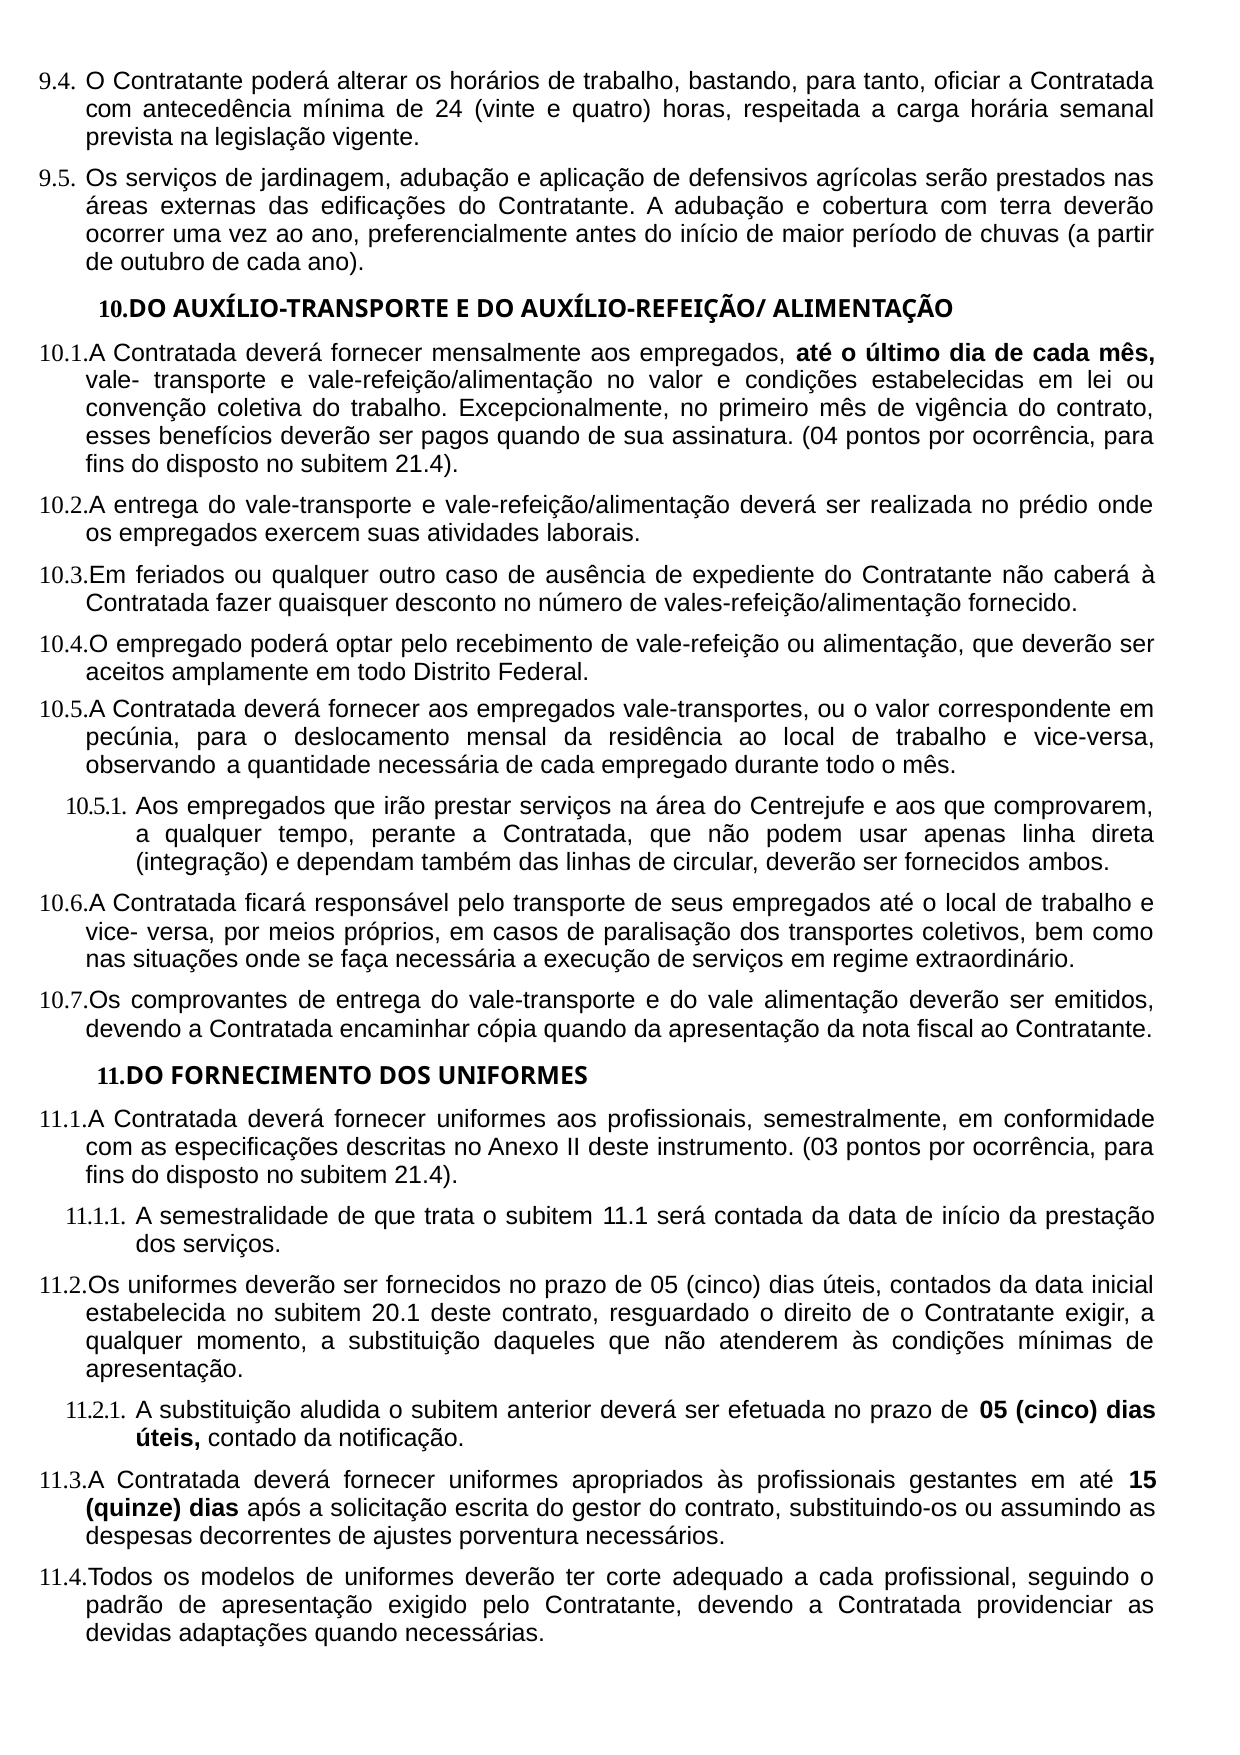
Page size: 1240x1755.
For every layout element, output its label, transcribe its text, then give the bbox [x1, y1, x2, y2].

subtitle DO AUXÍLIO-TRANSPORTE E DO AUXÍLIO-REFEIÇÃO/ ALIMENTAÇÃO [98, 288, 1179, 325]
list Todos os modelos de uniformes deverão ter corte adequado a cada profissional, seguindo o padrão de apresentação exigido pelo Contratante, devendo a Contratada providenciar as devidas adaptações quando necessárias. [62, 1562, 1156, 1646]
list Os serviços de jardinagem, adubação e aplicação de defensivos agrícolas serão prestados nas áreas externas das edificações do Contratante. A adubação e cobertura com terra deverão ocorrer uma vez ao ano, preferencialmente antes do início de maior período de chuvas (a partir de outubro de cada ano). [62, 163, 1156, 276]
list Os uniformes deverão ser fornecidos no prazo de 05 (cinco) dias úteis, contados da data inicial estabelecida no subitem 20.1 deste contrato, resguardado o direito de o Contratante exigir, a qualquer momento, a substituição daqueles que não atenderem às condições mínimas de apresentação. [62, 1270, 1156, 1383]
list A Contratada deverá fornecer aos empregados vale-transportes, ou o valor correspondente em pecúnia, para o deslocamento mensal da residência ao local de trabalho e vice-versa, observando a quantidade necessária de cada empregado durante todo o mês. [62, 694, 1156, 779]
list A Contratada ficará responsável pelo transporte de seus empregados até o local de trabalho e vice- versa, por meios próprios, em casos de paralisação dos transportes coletivos, bem como nas situações onde se faça necessária a execução de serviços em regime extraordinário. [62, 888, 1156, 973]
list Aos empregados que irão prestar serviços na área do Centrejufe e aos que comprovarem, a qualquer tempo, perante a Contratada, que não podem usar apenas linha direta (integração) e dependam também das linhas de circular, deverão ser fornecidos ambos. [65, 791, 1156, 876]
list A entrega do vale-transporte e vale-refeição/alimentação deverá ser realizada no prédio onde os empregados exercem suas atividades laborais. [62, 490, 1155, 547]
list Em feriados ou qualquer outro caso de ausência de expediente do Contratante não caberá à Contratada fazer quaisquer desconto no número de vales-refeição/alimentação fornecido. [62, 559, 1155, 616]
list A Contratada deverá fornecer uniformes aos profissionais, semestralmente, em conformidade com as especificações descritas no Anexo II deste instrumento. (03 pontos por ocorrência, para fins do disposto no subitem 21.4). [62, 1104, 1156, 1189]
subtitle DO FORNECIMENTO DOS UNIFORMES [96, 1054, 1179, 1092]
list A semestralidade de que trata o subitem 11.1 será contada da data de início da prestação dos serviços. [65, 1201, 1155, 1258]
list A Contratada deverá fornecer mensalmente aos empregados, até o último dia de cada mês, vale- transporte e vale-refeição/alimentação no valor e condições estabelecidas em lei ou convenção coletiva do trabalho. Excepcionalmente, no primeiro mês de vigência do contrato, esses benefícios deverão ser pagos quando de sua assinatura. (04 pontos por ocorrência, para fins do disposto no subitem 21.4). [62, 337, 1156, 478]
list O Contratante poderá alterar os horários de trabalho, bastando, para tanto, oficiar a Contratada com antecedência mínima de 24 (vinte e quatro) horas, respeitada a carga horária semanal prevista na legislação vigente. [62, 66, 1156, 151]
list A Contratada deverá fornecer uniformes apropriados às profissionais gestantes em até 15 (quinze) dias após a solicitação escrita do gestor do contrato, substituindo-os ou assumindo as despesas decorrentes de ajustes porventura necessários. [62, 1465, 1157, 1549]
list O empregado poderá optar pelo recebimento de vale-refeição ou alimentação, que deverão ser aceitos amplamente em todo Distrito Federal. [62, 629, 1156, 686]
list A substituição aludida o subitem anterior deverá ser efetuada no prazo de 05 (cinco) dias úteis, contado da notificação. [65, 1395, 1156, 1452]
list Os comprovantes de entrega do vale-transporte e do vale alimentação deverão ser emitidos, devendo a Contratada encaminhar cópia quando da apresentação da nota fiscal ao Contratante. [62, 986, 1156, 1042]
